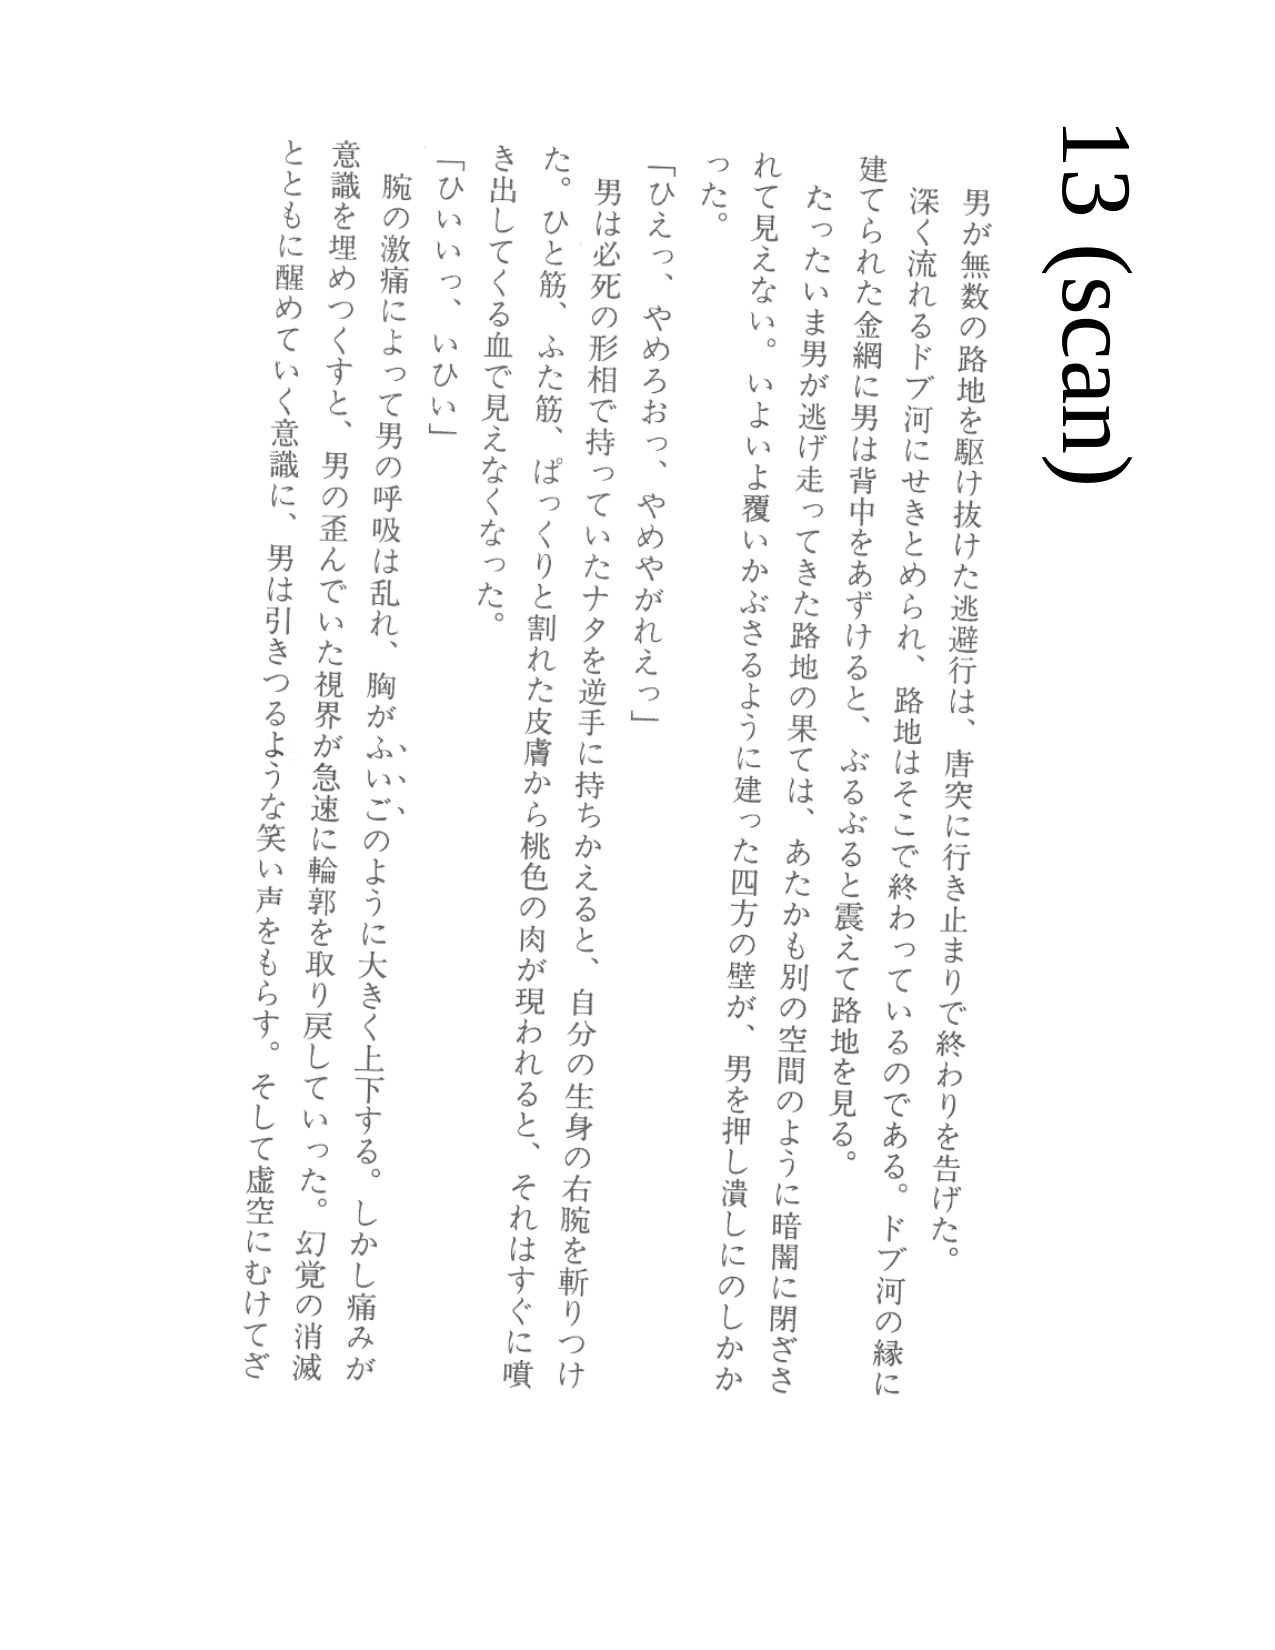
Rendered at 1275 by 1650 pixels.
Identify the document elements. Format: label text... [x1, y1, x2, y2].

text 13 (scan) [1042, 118, 1157, 1532]
